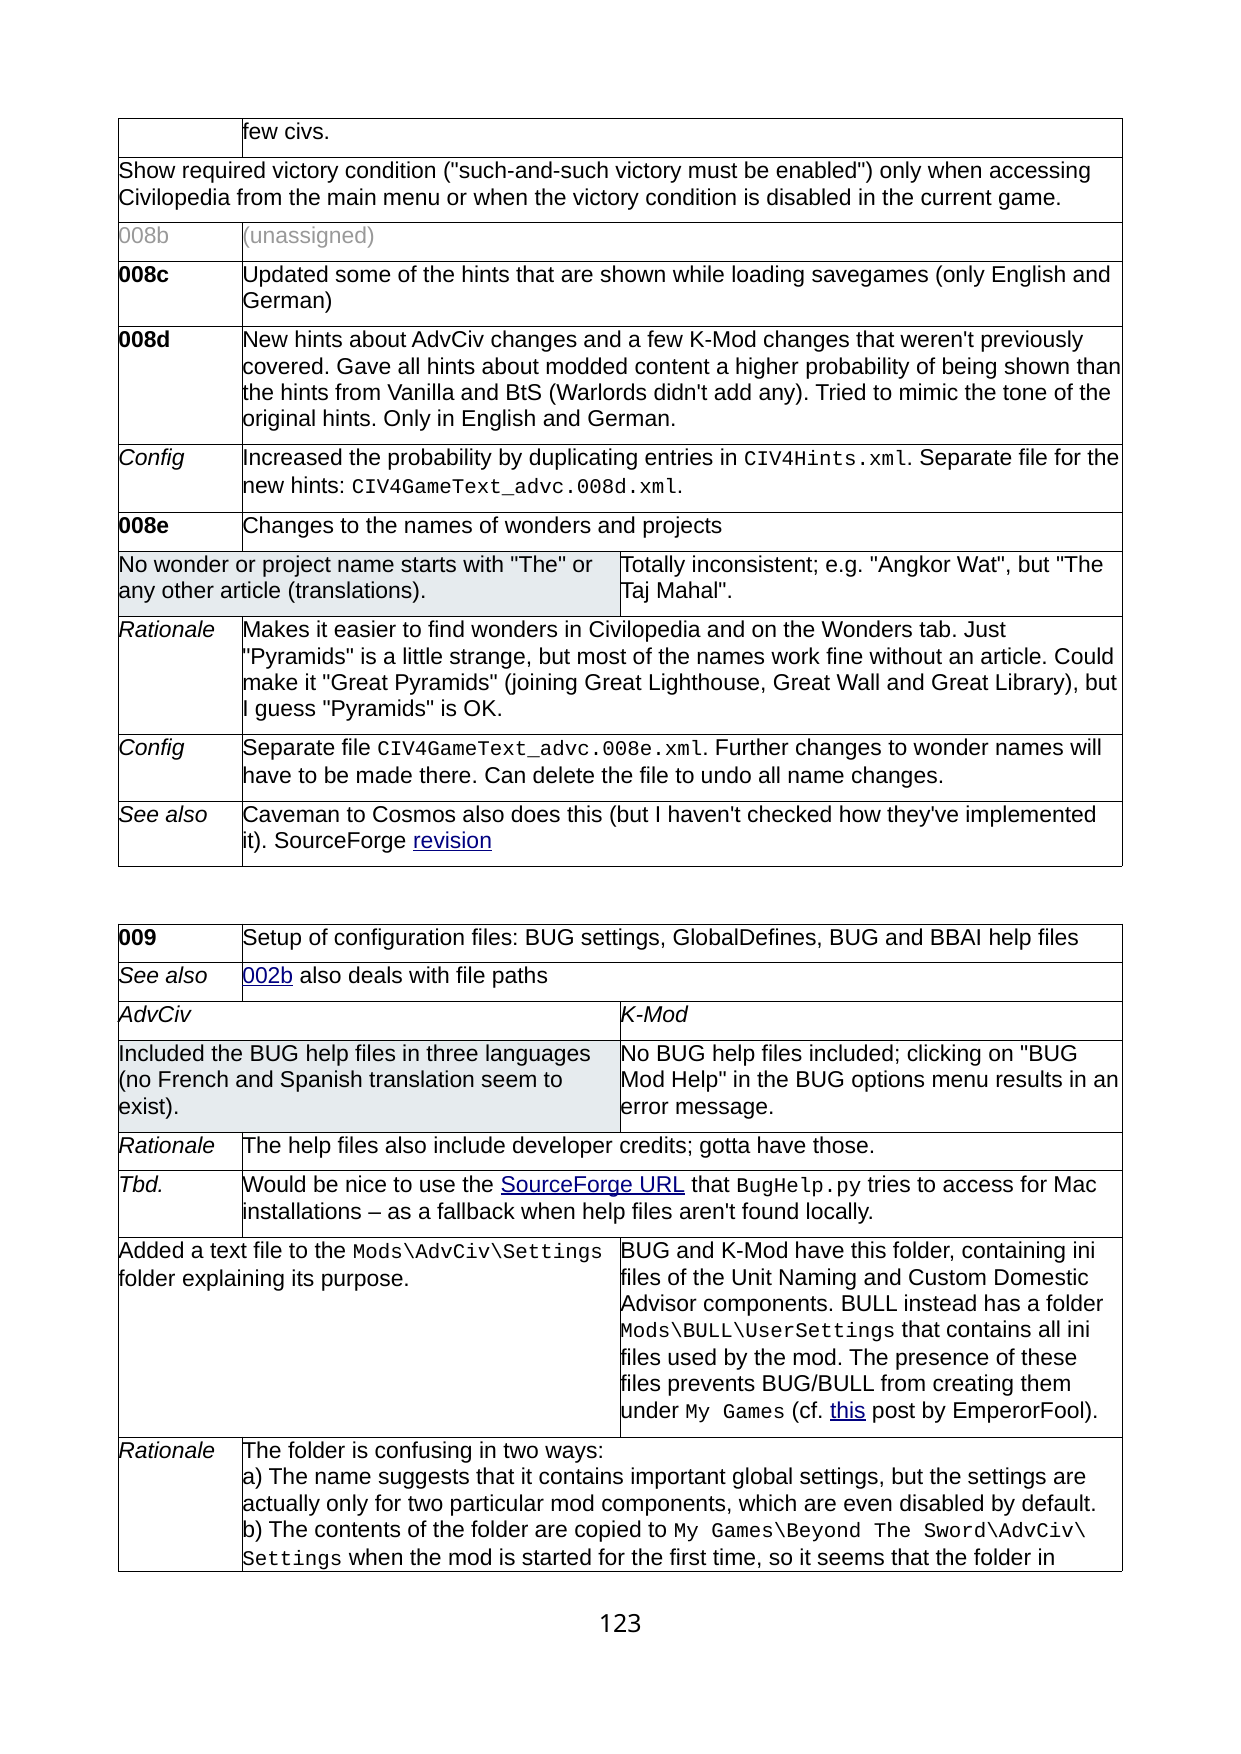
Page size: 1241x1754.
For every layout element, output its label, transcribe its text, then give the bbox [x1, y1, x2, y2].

table_cell Tbd. [119, 1171, 242, 1237]
table_cell Totally inconsistent; e.g. "Angkor Wat", but "The Taj Mahal". [621, 552, 1122, 616]
table_cell Show required victory condition ("such-and-such victory must be enabled") only when accessing Civilopedia from the main menu or when the victory condition is disabled in the current game. [119, 158, 1122, 222]
table_cell [119, 119, 242, 157]
table_cell Makes it easier to find wonders in Civilopedia and on the Wonders tab. Just "Pyramids" is a little strange, but most of the names work fine without an article. Could make it "Great Pyramids" (joining Great Lighthouse, Great Wall and Great Library), but I guess "Pyramids" is OK. [243, 617, 1122, 734]
table_cell Config [119, 735, 242, 801]
table_cell New hints about AdvCiv changes and a few K-Mod changes that weren't previously covered. Gave all hints about modded content a higher probability of being shown than the hints from Vanilla and BtS (Warlords didn't add any). Tried to mimic the tone of the original hints. Only in English and German. [243, 327, 1122, 444]
table_cell (unassigned) [243, 223, 1122, 261]
table_cell Would be nice to use the SourceForge URL that BugHelp.py tries to access for Mac installations – as a fallback when help files aren't found locally. [243, 1171, 1122, 1237]
table_cell The folder is confusing in two ways: a) The name suggests that it contains important global settings, but the settings are actually only for two particular mod components, which are even disabled by default. b) The contents of the folder are copied to My Games\Beyond The Sword\AdvCiv\Settings when the mod is started for the first time, so it seems that the folder in [243, 1438, 1122, 1571]
table_cell The help files also include developer credits; gotta have those. [243, 1133, 1122, 1170]
table_cell 002b also deals with file paths [243, 963, 1122, 1001]
table_cell No wonder or project name starts with "The" or any other article (translations). [119, 552, 620, 616]
table_cell Rationale [119, 617, 242, 734]
table_cell 008d [119, 327, 242, 444]
table_cell Included the BUG help files in three languages (no French and Spanish translation seem to exist). [119, 1041, 620, 1132]
table_cell See also [119, 963, 242, 1001]
table_cell AdvCiv [119, 1002, 620, 1040]
table_cell Changes to the names of wonders and projects [243, 513, 1122, 551]
table_cell 008e [119, 513, 242, 551]
table_cell Config [119, 445, 242, 512]
table_cell Separate file CIV4GameText_advc.008e.xml. Further changes to wonder names will have to be made there. Can delete the file to undo all name changes. [243, 735, 1122, 801]
table_cell K-Mod [621, 1002, 1122, 1040]
table_cell BUG and K-Mod have this folder, containing ini files of the Unit Naming and Custom Domestic Advisor components. BULL instead has a folder Mods\BULL\UserSettings that contains all ini files used by the mod. The presence of these files prevents BUG/BULL from creating them under My Games (cf. this post by EmperorFool). [621, 1238, 1122, 1437]
table_header 009 [119, 925, 242, 962]
table_cell Increased the probability by duplicating entries in CIV4Hints.xml. Separate file for the new hints: CIV4GameText_advc.008d.xml. [243, 445, 1122, 512]
table_cell Rationale [119, 1133, 242, 1170]
table_cell Rationale [119, 1438, 242, 1571]
table_cell No BUG help files included; clicking on "BUG Mod Help" in the BUG options menu results in an error message. [621, 1041, 1122, 1132]
table_cell Updated some of the hints that are shown while loading savegames (only English and German) [243, 262, 1122, 326]
table_cell 008b [119, 223, 242, 261]
table_cell See also [119, 802, 242, 866]
table_header Setup of configuration files: BUG settings, GlobalDefines, BUG and BBAI help files [243, 925, 1122, 962]
table_cell 008c [119, 262, 242, 326]
table_cell Added a text file to the Mods\AdvCiv\Settings folder explaining its purpose. [119, 1238, 620, 1437]
table_cell Caveman to Cosmos also does this (but I haven't checked how they've implemented it). SourceForge revision [243, 802, 1122, 866]
table_cell few civs. [243, 119, 1122, 157]
